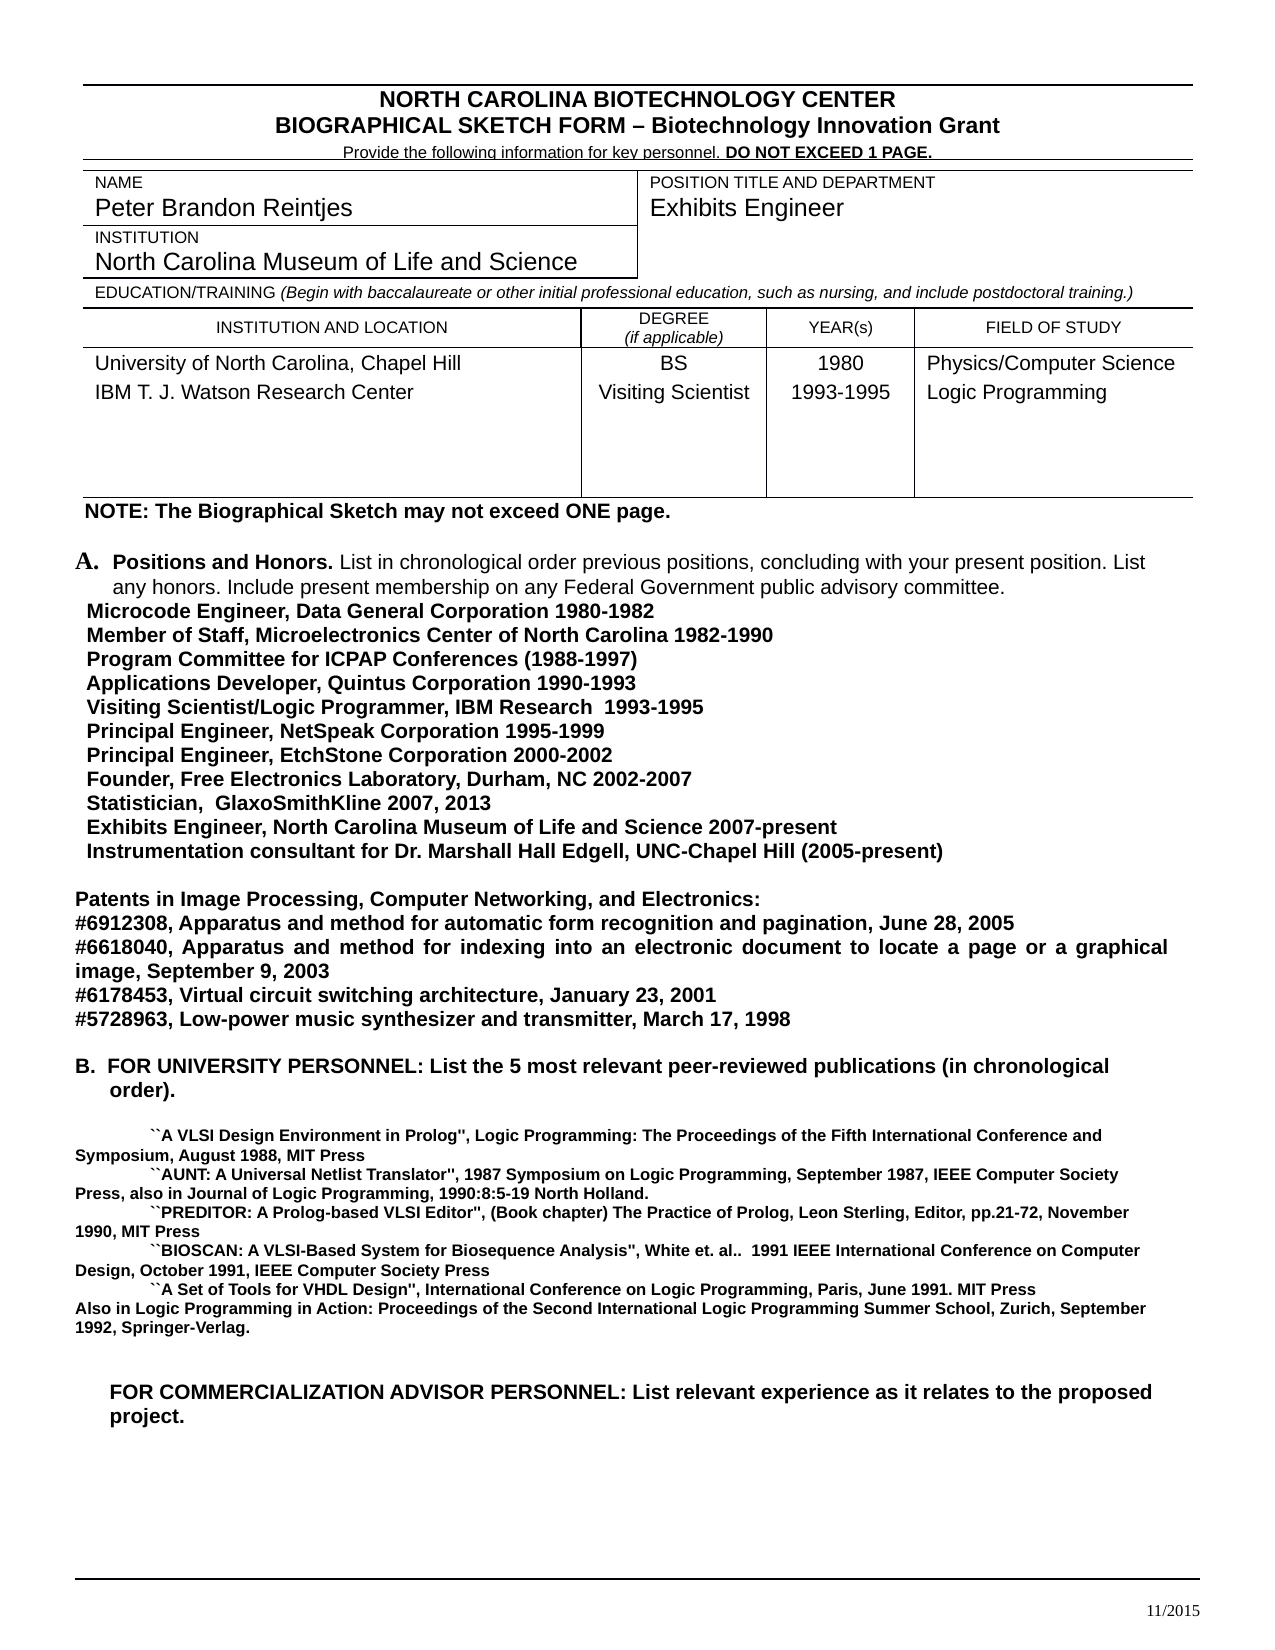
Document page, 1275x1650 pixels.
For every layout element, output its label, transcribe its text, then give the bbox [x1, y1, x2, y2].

table_cell Logic Programming [915, 377, 1192, 407]
text Patents in Image Processing, Computer Networking, and Electronics: [75, 887, 1170, 911]
list Positions and Honors. List in chronological order previous positions, concluding with your present position. List any honors. Include present membership on any Federal Government public advisory committee. [75, 546, 1170, 599]
text ``AUNT: A Universal Netlist Translator'', 1987 Symposium on Logic Programming, September 1987, IEEE Computer Society Press, also in Journal of Logic Programming, 1990:8:5-19 North Holland. [75, 1164, 1170, 1203]
table_cell NAME Peter Brandon Reintjes [83, 171, 637, 224]
text ``A Set of Tools for VHDL Design'', International Conference on Logic Programming, Paris, June 1991. MIT Press [75, 1279, 1170, 1299]
text #6618040, Apparatus and method for indexing into an electronic document to locate a page or a graphical image, September 9, 2003 [75, 934, 1170, 982]
text Principal Engineer, EtchStone Corporation 2000-2002 [75, 743, 1170, 767]
text #6912308, Apparatus and method for automatic form recognition and pagination, June 28, 2005 [75, 911, 1170, 934]
table_cell BS [582, 348, 766, 377]
table_cell NORTH CAROLINA BIOTECHNOLOGY CENTER BIOGRAPHICAL SKETCH FORM – Biotechnology Innovation Grant Provide the following information for key personnel. DO NOT EXCEED 1 PAGE. [83, 86, 1192, 159]
table_cell [83, 467, 581, 497]
text #5728963, Low-power music synthesizer and transmitter, March 17, 1998 [75, 1006, 1170, 1030]
text ``BIOSCAN: A VLSI-Based System for Biosequence Analysis'', White et. al.. 1991 IEEE International Conference on Computer Design, October 1991, IEEE Computer Society Press [75, 1241, 1170, 1279]
text Visiting Scientist/Logic Programmer, IBM Research 1993-1995 [75, 695, 1170, 719]
table_cell [767, 437, 914, 467]
text Also in Logic Programming in Action: Proceedings of the Second International Logic Programming Summer School, Zurich, September 1992, Springer-Verlag. [75, 1299, 1170, 1337]
text Exhibits Engineer, North Carolina Museum of Life and Science 2007-present [75, 815, 1170, 839]
table_cell [915, 407, 1192, 437]
text Applications Developer, Quintus Corporation 1990-1993 [75, 671, 1170, 695]
table_cell EDUCATION/TRAINING (Begin with baccalaureate or other initial professional education, such as nursing, and include postdoctoral training.) [83, 277, 1192, 307]
text ``PREDITOR: A Prolog-based VLSI Editor'', (Book chapter) The Practice of Prolog, Leon Sterling, Editor, pp.21-72, November 1990, MIT Press [75, 1203, 1170, 1241]
text Program Committee for ICPAP Conferences (1988-1997) [75, 647, 1170, 671]
table_cell [582, 467, 766, 497]
text ``A VLSI Design Environment in Prolog'', Logic Programming: The Proceedings of the Fifth International Conference and Symposium, August 1988, MIT Press [75, 1126, 1170, 1164]
text Instrumentation consultant for Dr. Marshall Hall Edgell, UNC-Chapel Hill (2005-present) [75, 839, 1170, 863]
table_cell [582, 437, 766, 467]
table_cell INSTITUTION AND LOCATION [83, 309, 580, 347]
table_cell Visiting Scientist [582, 377, 766, 407]
table_cell [915, 437, 1192, 467]
table_header [83, 75, 1192, 84]
table_cell [83, 437, 581, 467]
table_cell YEAR(s) [767, 309, 914, 347]
table_cell [767, 407, 914, 437]
table_cell [83, 407, 581, 437]
table_cell [582, 407, 766, 437]
table_cell University of North Carolina, Chapel Hill [83, 348, 581, 377]
text Principal Engineer, NetSpeak Corporation 1995-1999 [75, 719, 1170, 743]
table_cell [767, 467, 914, 497]
text Founder, Free Electronics Laboratory, Durham, NC 2002-2007 [75, 767, 1170, 791]
table_cell Physics/Computer Science [915, 348, 1192, 377]
text Member of Staff, Microelectronics Center of North Carolina 1982-1990 [75, 623, 1170, 647]
text NOTE: The Biographical Sketch may not exceed ONE page. [84, 498, 1170, 522]
table_cell 1980 [767, 348, 914, 377]
table_cell IBM T. J. Watson Research Center [83, 377, 581, 407]
table_cell INSTITUTION North Carolina Museum of Life and Science [83, 226, 637, 277]
text FOR COMMERCIALIZATION ADVISOR PERSONNEL: List relevant experience as it relates to the proposed project. [75, 1380, 1170, 1428]
table_cell DEGREE (if applicable) [582, 309, 766, 347]
text #6178453, Virtual circuit switching architecture, January 23, 2001 [75, 982, 1170, 1006]
table_cell [915, 467, 1192, 497]
table_cell FIELD OF STUDY [915, 309, 1192, 347]
text B. FOR UNIVERSITY PERSONNEL: List the 5 most relevant peer-reviewed publications (in chronological order). [75, 1054, 1170, 1102]
text Statistician, GlaxoSmithKline 2007, 2013 [75, 791, 1170, 815]
table_cell POSITION TITLE AND DEPARTMENT Exhibits Engineer [638, 171, 1192, 277]
table_cell 1993-1995 [767, 377, 914, 407]
table_cell [83, 160, 1192, 169]
text Microcode Engineer, Data General Corporation 1980-1982 [75, 599, 1170, 623]
